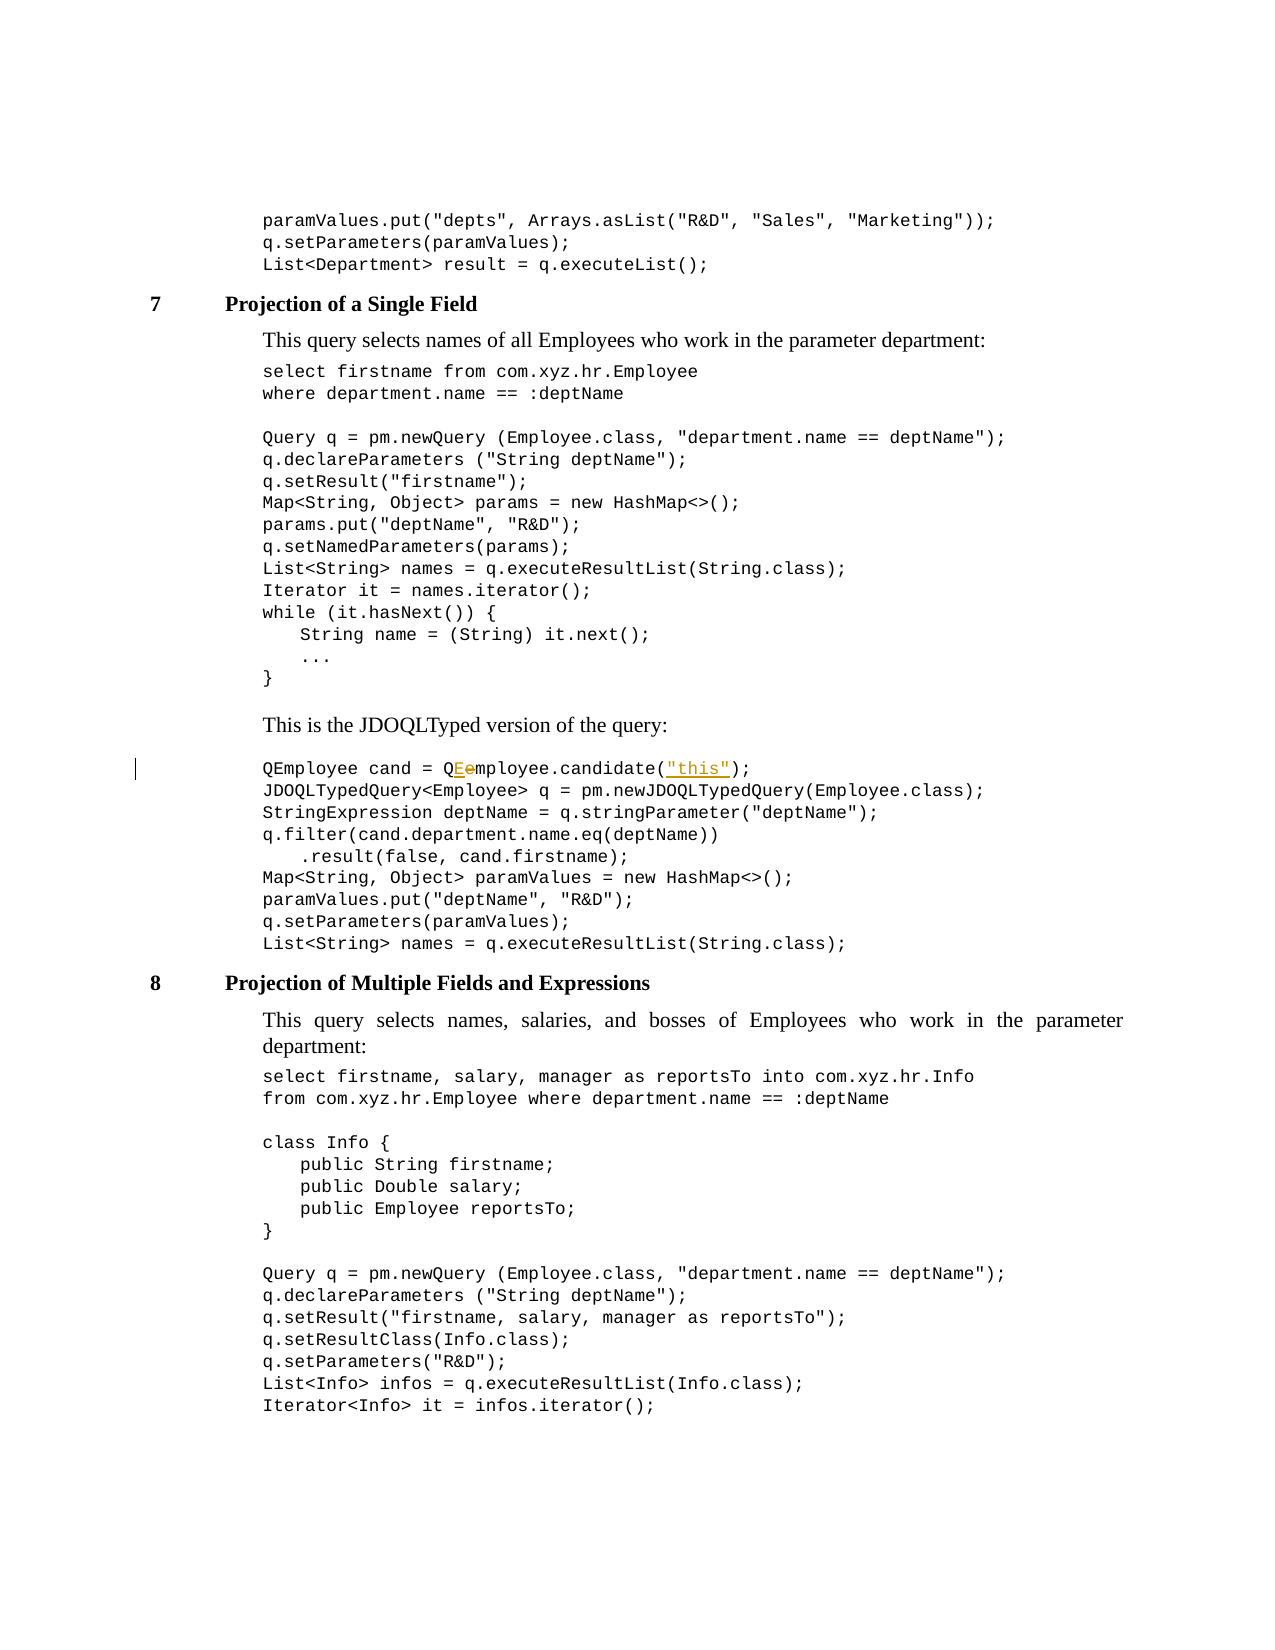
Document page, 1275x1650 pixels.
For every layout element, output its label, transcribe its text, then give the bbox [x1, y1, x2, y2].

text Query q = pm.newQuery (Employee.class, "department.name == deptName"); [262, 427, 1125, 448]
subtitle Projection of a Single Field [150, 290, 1125, 316]
text This query selects names of all Employees who work in the parameter department: [262, 327, 1125, 353]
text q.setNamedParameters(params); [262, 536, 1125, 558]
text } [262, 1219, 1125, 1241]
text This query selects names, salaries, and bosses of Employees who work in the parameter department: [262, 1006, 1125, 1058]
text q.setParameters(paramValues); [262, 232, 1125, 254]
text JDOQLTypedQuery<Employee> q = pm.newJDOQLTypedQuery(Employee.class); [262, 780, 1125, 802]
text public Employee reportsTo; [262, 1197, 1125, 1219]
text q.setResultClass(Info.class); [262, 1329, 1125, 1351]
text QEmployee cand = QEmployee.candidate("this"); [262, 758, 1125, 780]
text where department.name == :deptName [262, 383, 1125, 405]
subtitle Projection of Multiple Fields and Expressions [150, 969, 1125, 995]
text List<String> names = q.executeResultList(String.class); [262, 933, 1125, 955]
text while (it.hasNext()) { [262, 602, 1125, 623]
text List<Info> infos = q.executeResultList(Info.class); [262, 1372, 1125, 1394]
text q.declareParameters ("String deptName"); [262, 1285, 1125, 1307]
text Map<String, Object> paramValues = new HashMap<>(); [262, 867, 1125, 889]
text ... [262, 645, 1125, 667]
text public Double salary; [262, 1176, 1125, 1197]
text paramValues.put("deptName", "R&D"); [262, 889, 1125, 911]
text String name = (String) it.next(); [262, 623, 1125, 645]
text paramValues.put("depts", Arrays.asList("R&D", "Sales", "Marketing")); [262, 210, 1125, 232]
text Query q = pm.newQuery (Employee.class, "department.name == deptName"); [262, 1263, 1125, 1285]
text List<String> names = q.executeResultList(String.class); [262, 558, 1125, 580]
text Iterator it = names.iterator(); [262, 580, 1125, 602]
text q.setResult("firstname, salary, manager as reportsTo"); [262, 1307, 1125, 1329]
text This is the JDOQLTyped version of the query: [262, 711, 1125, 737]
text .result(false, cand.firstname); [262, 845, 1125, 867]
text q.setParameters(paramValues); [262, 911, 1125, 933]
text class Info { [262, 1132, 1125, 1154]
text q.setResult("firstname"); [262, 470, 1125, 492]
text public String firstname; [262, 1154, 1125, 1176]
text params.put("deptName", "R&D"); [262, 514, 1125, 536]
text } [262, 667, 1125, 689]
text q.filter(cand.department.name.eq(deptName)) [262, 823, 1125, 845]
text List<Department> result = q.executeList(); [262, 254, 1125, 276]
text q.setParameters("R&D"); [262, 1351, 1125, 1372]
text Map<String, Object> params = new HashMap<>(); [262, 492, 1125, 514]
text StringExpression deptName = q.stringParameter("deptName"); [262, 802, 1125, 823]
text select firstname, salary, manager as reportsTo into com.xyz.hr.Info from com.xyz.hr.Employee where department.name == :deptName [262, 1066, 1125, 1110]
text select firstname from com.xyz.hr.Employee [262, 361, 1125, 383]
text Iterator<Info> it = infos.iterator(); [262, 1394, 1125, 1416]
text q.declareParameters ("String deptName"); [262, 448, 1125, 470]
